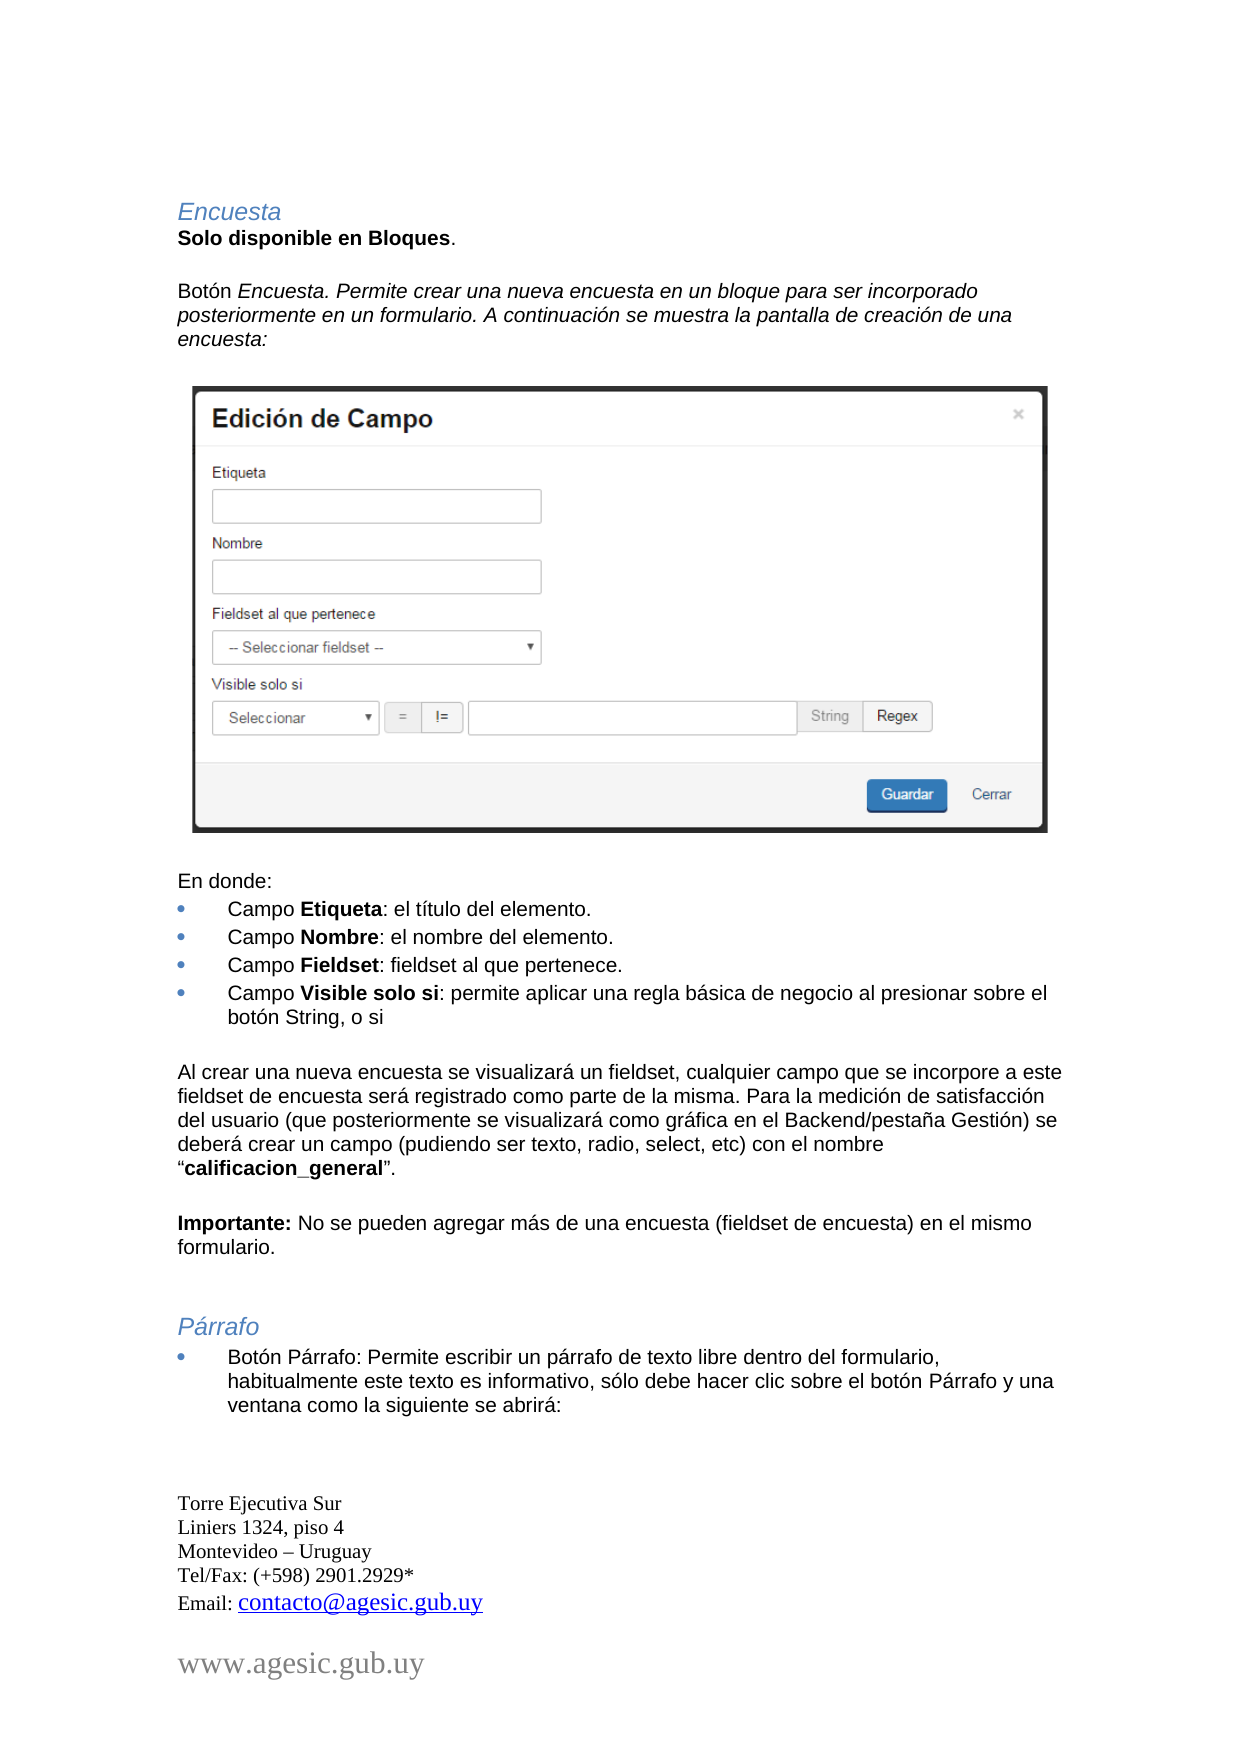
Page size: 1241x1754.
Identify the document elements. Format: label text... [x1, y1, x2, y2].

subtitle Encuesta [177, 197, 1063, 226]
subtitle Párrafo [177, 1312, 1063, 1341]
list Botón Párrafo: Permite escribir un párrafo de texto libre dentro del formulario, habitualmente este texto es informativo, sólo debe hacer clic sobre el botón Párrafo y una ventana como la siguiente se abrirá: [177, 1345, 1063, 1417]
list Campo Nombre: el nombre del elemento. [177, 925, 1063, 949]
text Importante: No se pueden agregar más de una encuesta (fieldset de encuesta) en el mismo formulario. [177, 1211, 1063, 1259]
text Al crear una nueva encuesta se visualizará un fieldset, cualquier campo que se incorpore a este fieldset de encuesta será registrado como parte de la misma. Para la medición de satisfacción del usuario (que posteriormente se visualizará como gráfica en el Backend/pestaña Gestión) se deberá crear un campo (pudiendo ser texto, radio, select, etc) con el nombre “calificacion_general”. [177, 1060, 1063, 1180]
text Botón Encuesta. Permite crear una nueva encuesta en un bloque para ser incorporado posteriormente en un formulario. A continuación se muestra la pantalla de creación de una encuesta: [177, 279, 1063, 351]
list Campo Visible solo si: permite aplicar una regla básica de negocio al presionar sobre el botón String, o si [177, 980, 1063, 1028]
text En donde: [177, 869, 1063, 893]
list Campo Fieldset: fieldset al que pertenece. [177, 953, 1063, 977]
text Solo disponible en Bloques. [177, 226, 1063, 250]
list Campo Etiqueta: el título del elemento. [177, 897, 1063, 921]
picture [192, 386, 1048, 833]
